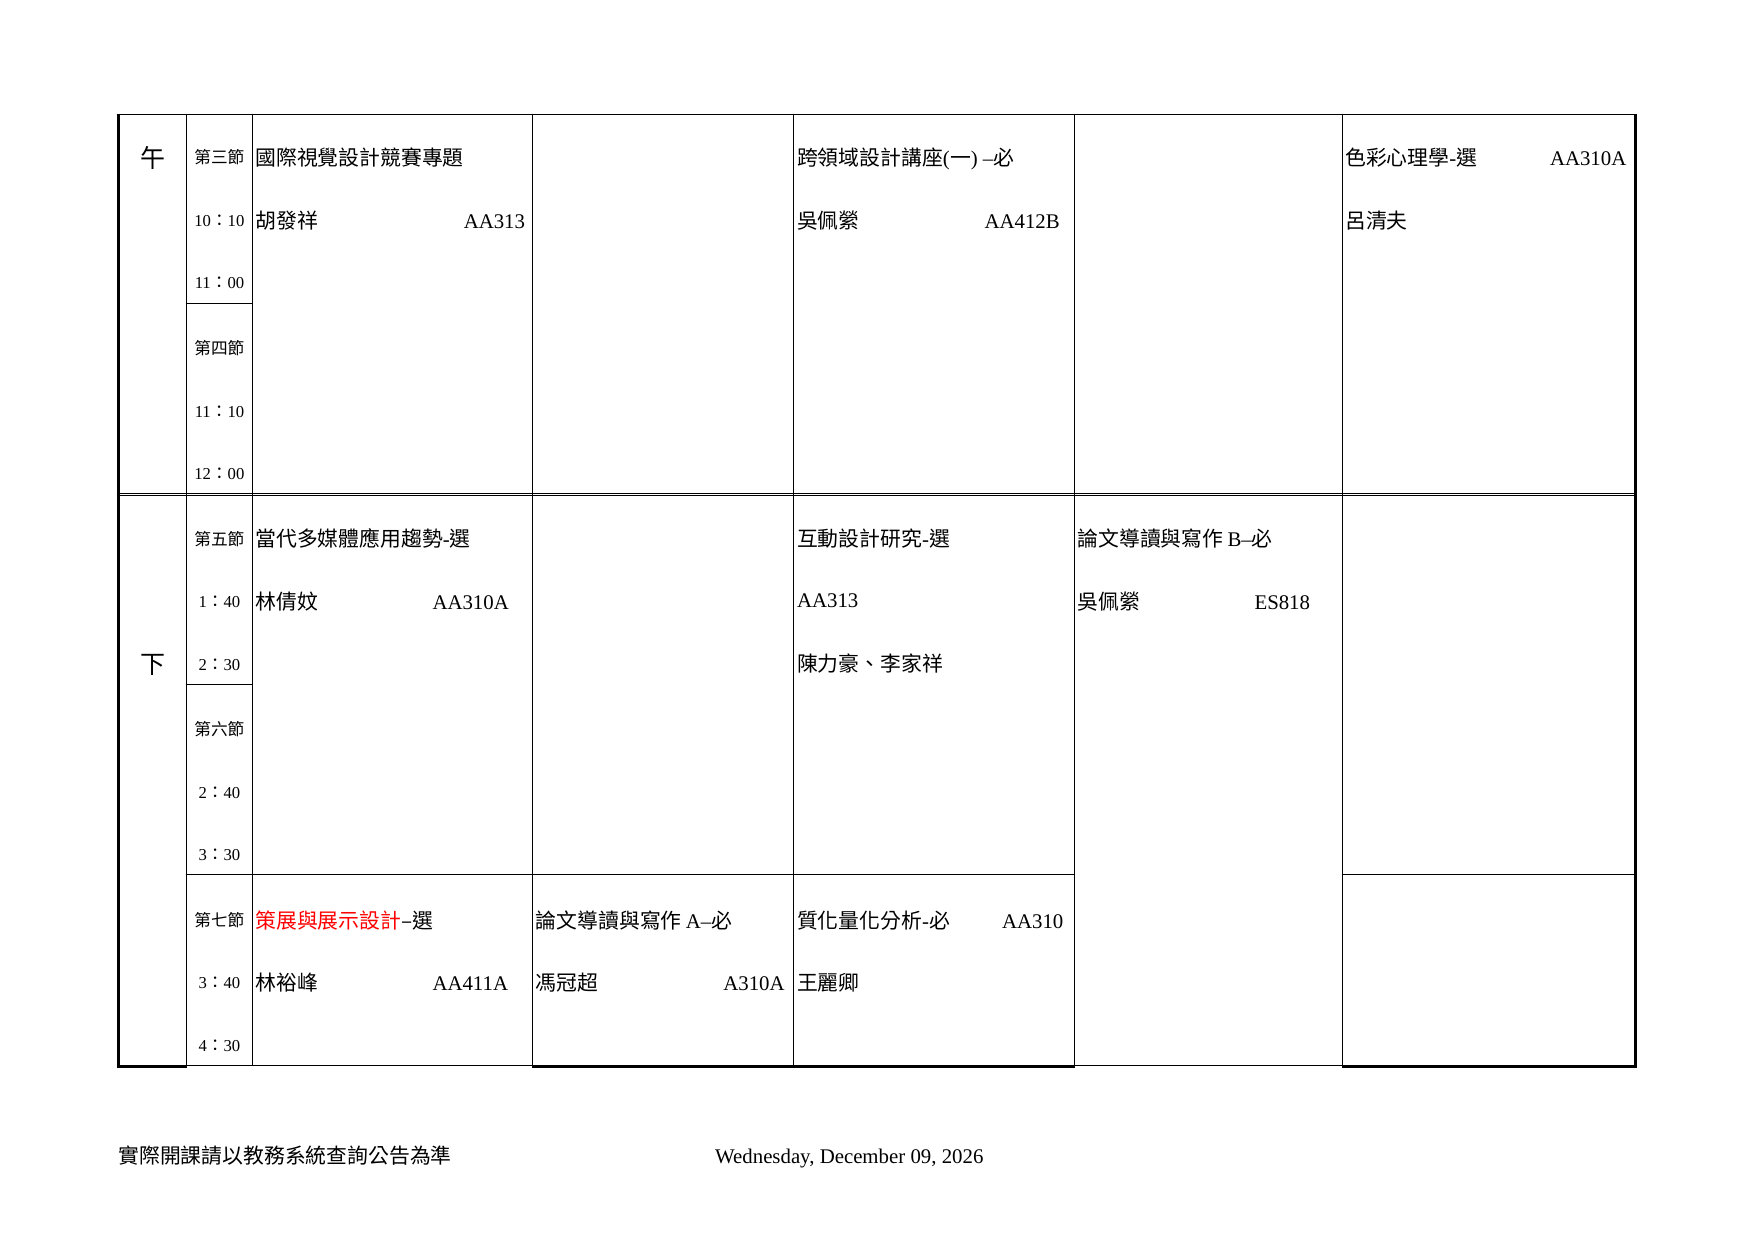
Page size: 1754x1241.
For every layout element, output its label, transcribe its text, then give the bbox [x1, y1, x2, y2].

table_cell 色彩心理學-選 AA310A 呂清夫 [1343, 115, 1634, 493]
table_cell 論文導讀與寫作A–必 馮冠超 A310A [533, 875, 793, 1065]
table_cell [1075, 115, 1342, 493]
table_cell 國際視覺設計競賽專題 胡發祥 AA313 [253, 115, 532, 493]
table_cell 第五節 1：40 2：30 [187, 496, 252, 684]
table_cell 當代多媒體應用趨勢-選 林倩妏 AA310A [253, 496, 532, 874]
table_cell 第六節 2：40 3：30 [187, 685, 252, 874]
table_cell [533, 496, 793, 874]
table_cell 質化量化分析-必 AA310 王麗卿 [794, 875, 1074, 1065]
table_cell 下 [120, 496, 186, 1065]
table_cell 論文導讀與寫作B–必 吳佩縈 ES818 [1075, 496, 1342, 1065]
table_cell 跨領域設計講座(一) –必 吳佩縈 AA412B [794, 115, 1074, 493]
table_cell [533, 115, 793, 493]
table_cell [1343, 496, 1634, 874]
table_cell 午 [120, 115, 186, 493]
table_cell 互動設計研究-選 AA313 陳力豪、李家祥 [794, 496, 1074, 874]
table_cell 第三節 10：10 11：00 [187, 115, 252, 302]
table_cell 策展與展示設計–選 林裕峰 AA411A [253, 875, 532, 1065]
table_cell 第七節 3：40 4：30 [187, 875, 252, 1065]
table_cell [1343, 875, 1634, 1065]
table_cell 第四節 11：10 12：00 [187, 304, 252, 493]
